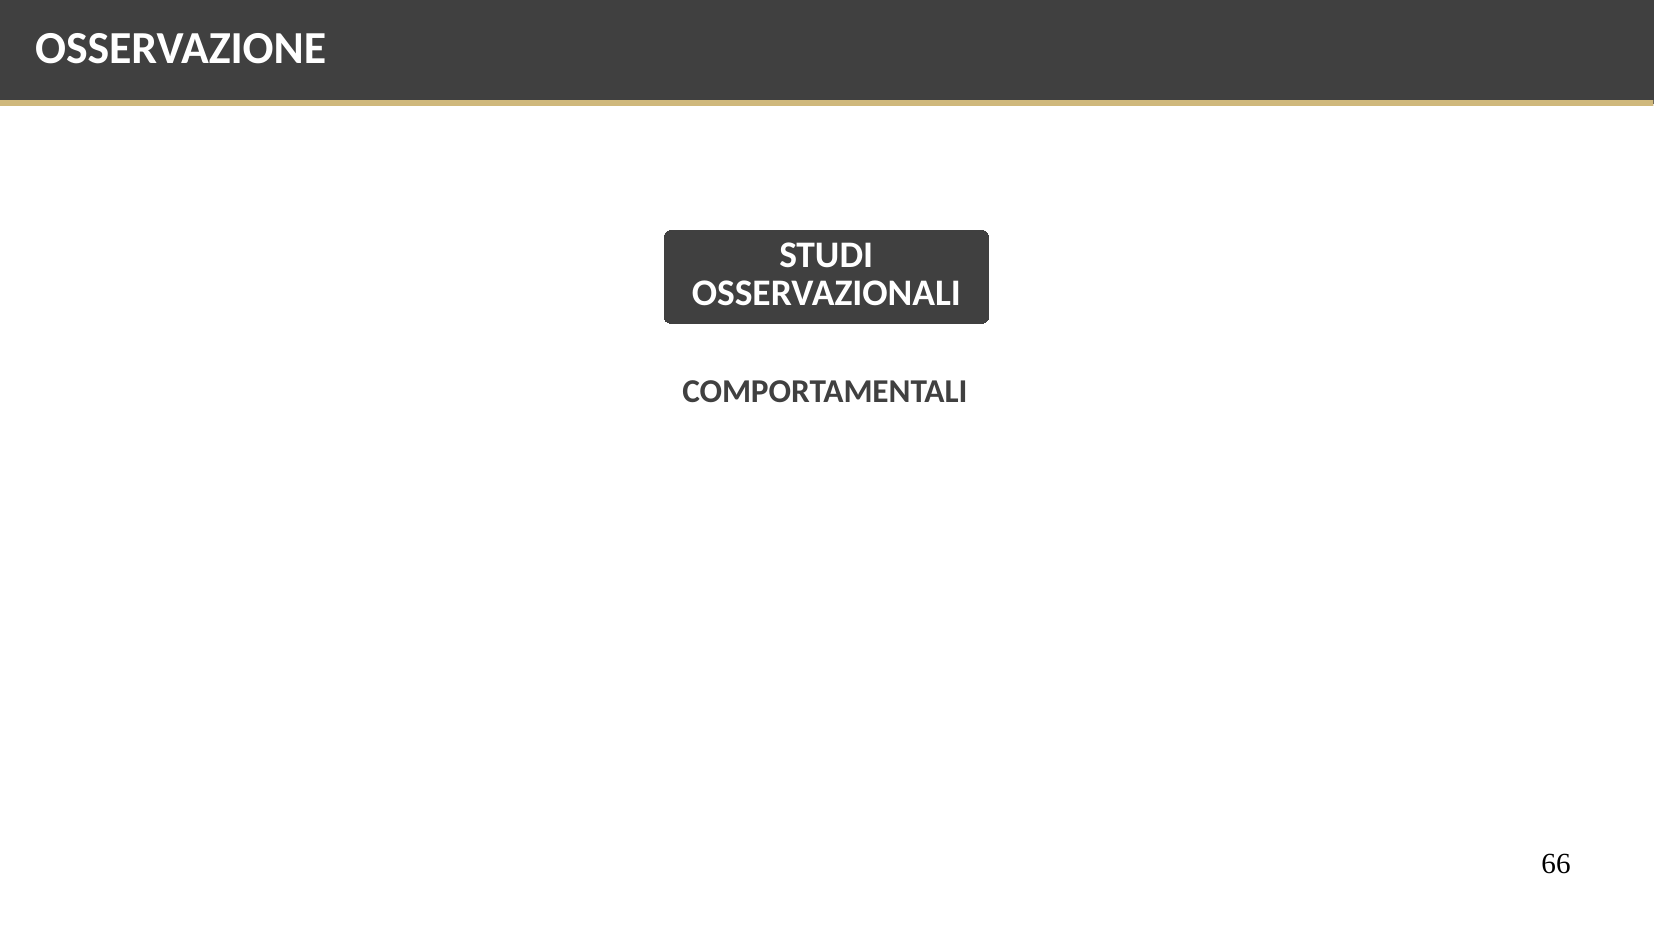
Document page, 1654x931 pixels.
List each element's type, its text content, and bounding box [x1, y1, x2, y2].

text_box COMPORTAMENTALI [651, 369, 999, 418]
text_box OSSERVAZIONE [0, 0, 1654, 100]
text_box STUDI OSSERVAZIONALI [664, 230, 989, 324]
